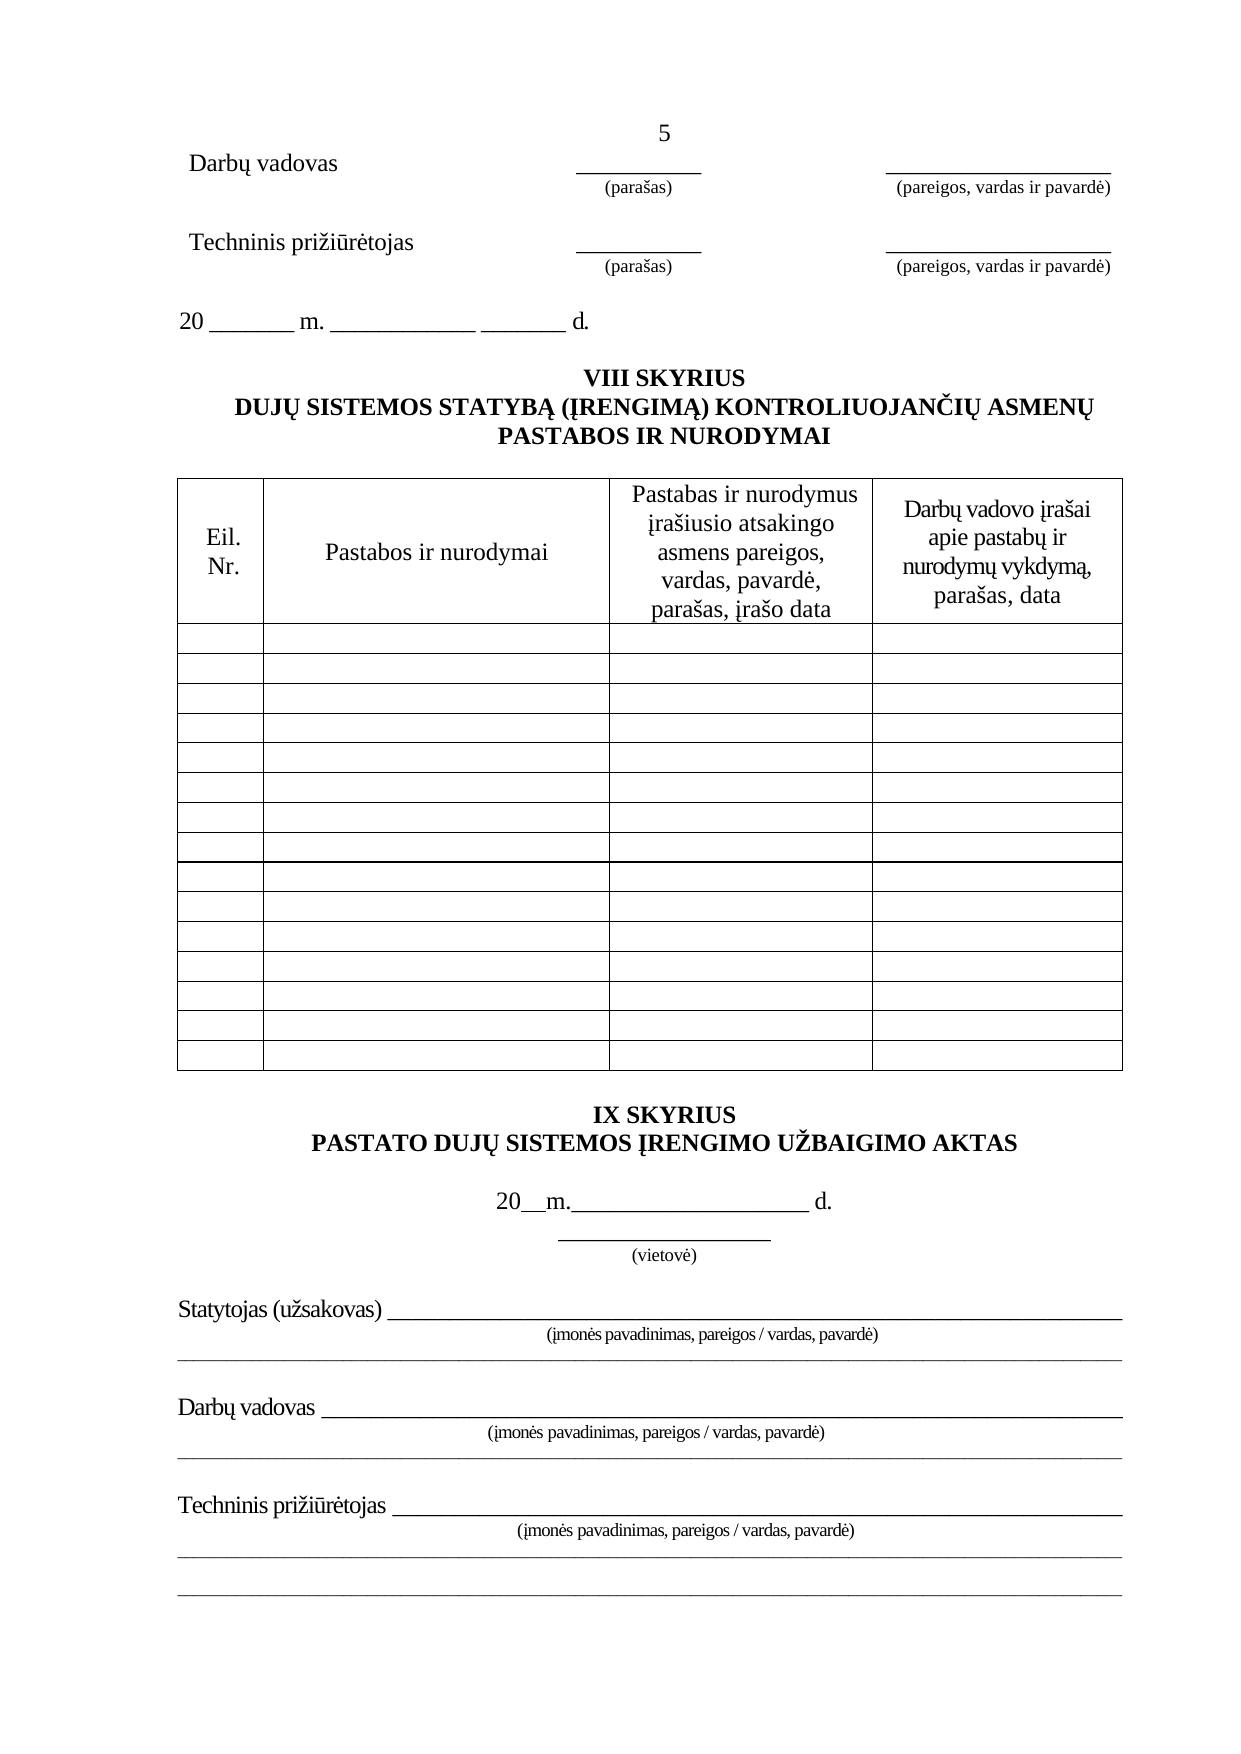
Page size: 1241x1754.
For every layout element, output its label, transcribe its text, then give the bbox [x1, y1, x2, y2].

text _ [177, 1579, 1152, 1598]
table_cell [178, 773, 263, 802]
table_cell [610, 952, 872, 981]
table_cell [264, 654, 609, 683]
table_cell [178, 922, 263, 951]
table_cell [178, 714, 263, 742]
table_cell [610, 743, 872, 772]
table_cell [873, 833, 1122, 861]
text (įmonės pavadinimas, pareigos / vardas, pavardė) [177, 1322, 1152, 1344]
table_cell [610, 892, 872, 921]
table_cell [610, 982, 872, 1010]
table_header __________ (parašas) [526, 227, 751, 277]
table_cell [178, 1041, 263, 1070]
table_cell [610, 1011, 872, 1040]
table_cell [873, 714, 1122, 742]
table_cell [264, 833, 609, 861]
table_header __________ (parašas) [526, 148, 751, 198]
text (įmonės pavadinimas, pareigos / vardas, pavardė) [177, 1519, 1152, 1541]
table_cell [873, 982, 1122, 1010]
table_header __________________ (pareigos, vardas ir pavardė) [751, 148, 1122, 198]
text _ [177, 1442, 1152, 1461]
table_cell [178, 982, 263, 1010]
table_header Pastabas ir nurodymus įrašiusio atsakingo asmens pareigos, vardas, pavardė, parašas, įrašo data [610, 479, 872, 623]
table_header Eil. Nr. [178, 479, 263, 623]
text 20 _______ m. ____________ _______ d. [179, 306, 1152, 334]
table_cell [610, 714, 872, 742]
table_header __________________ (pareigos, vardas ir pavardė) [751, 227, 1122, 277]
table_cell [264, 773, 609, 802]
table_cell [178, 952, 263, 981]
table_cell [873, 863, 1122, 891]
table_cell [178, 743, 263, 772]
table_cell [264, 863, 609, 891]
table_cell [610, 863, 872, 891]
table_cell [178, 684, 263, 712]
table_cell [178, 624, 263, 653]
table_cell [178, 833, 263, 861]
table_cell [873, 803, 1122, 832]
text _ [177, 1344, 1152, 1363]
table_cell [264, 952, 609, 981]
table_cell [873, 743, 1122, 772]
table_cell [873, 892, 1122, 921]
text VIII SKYRIUS [177, 363, 1152, 392]
table_cell [873, 1041, 1122, 1070]
table_cell [178, 892, 263, 921]
table_cell [264, 982, 609, 1010]
text PASTATO DUJŲ SISTEMOS ĮRENGIMO UŽBAIGIMO AKTAS [177, 1128, 1152, 1157]
table_cell [610, 833, 872, 861]
text 20 m.___________________ d. [177, 1186, 1152, 1215]
table_cell [178, 863, 263, 891]
table_cell [178, 1011, 263, 1040]
text DUJŲ SISTEMOS STATYBĄ (ĮRENGIMĄ) KONTROLIUOJANČIŲ ASMENŲ PASTABOS IR NURODYMAI [177, 392, 1152, 449]
table_cell [610, 1041, 872, 1070]
text Darbų vadovas [177, 1392, 1152, 1421]
text _________________ [177, 1215, 1152, 1243]
table_cell [264, 922, 609, 951]
table_cell [873, 624, 1122, 653]
table_cell [610, 654, 872, 683]
table_header Pastabos ir nurodymai [264, 479, 609, 623]
table_cell [264, 1041, 609, 1070]
table_cell [873, 773, 1122, 802]
table_cell [610, 922, 872, 951]
table_cell [873, 922, 1122, 951]
table_cell [873, 684, 1122, 712]
table_cell [264, 803, 609, 832]
table_cell [610, 803, 872, 832]
table_cell [264, 892, 609, 921]
text (vietovė) [177, 1243, 1152, 1265]
table_cell [610, 624, 872, 653]
table_cell [264, 1011, 609, 1040]
table_cell [178, 803, 263, 832]
table_cell [610, 773, 872, 802]
text Techninis prižiūrėtojas [177, 1490, 1152, 1519]
table_cell [264, 714, 609, 742]
table_cell [873, 1011, 1122, 1040]
text Statytojas (užsakovas) [178, 1294, 1152, 1322]
table_cell [264, 684, 609, 712]
table_header Techninis prižiūrėtojas [177, 227, 526, 277]
text IX SKYRIUS [177, 1100, 1152, 1128]
table_header Darbų vadovas [177, 148, 526, 198]
table_cell [873, 654, 1122, 683]
text (įmonės pavadinimas, pareigos / vardas, pavardė) [177, 1421, 1152, 1442]
table_cell [178, 654, 263, 683]
table_cell [264, 743, 609, 772]
table_cell [610, 684, 872, 712]
text _ [177, 1541, 1152, 1560]
table_cell [264, 624, 609, 653]
table_header Darbų vadovo įrašai apie pastabų ir nurodymų vykdymą, parašas, data [873, 479, 1122, 623]
table_cell [873, 952, 1122, 981]
